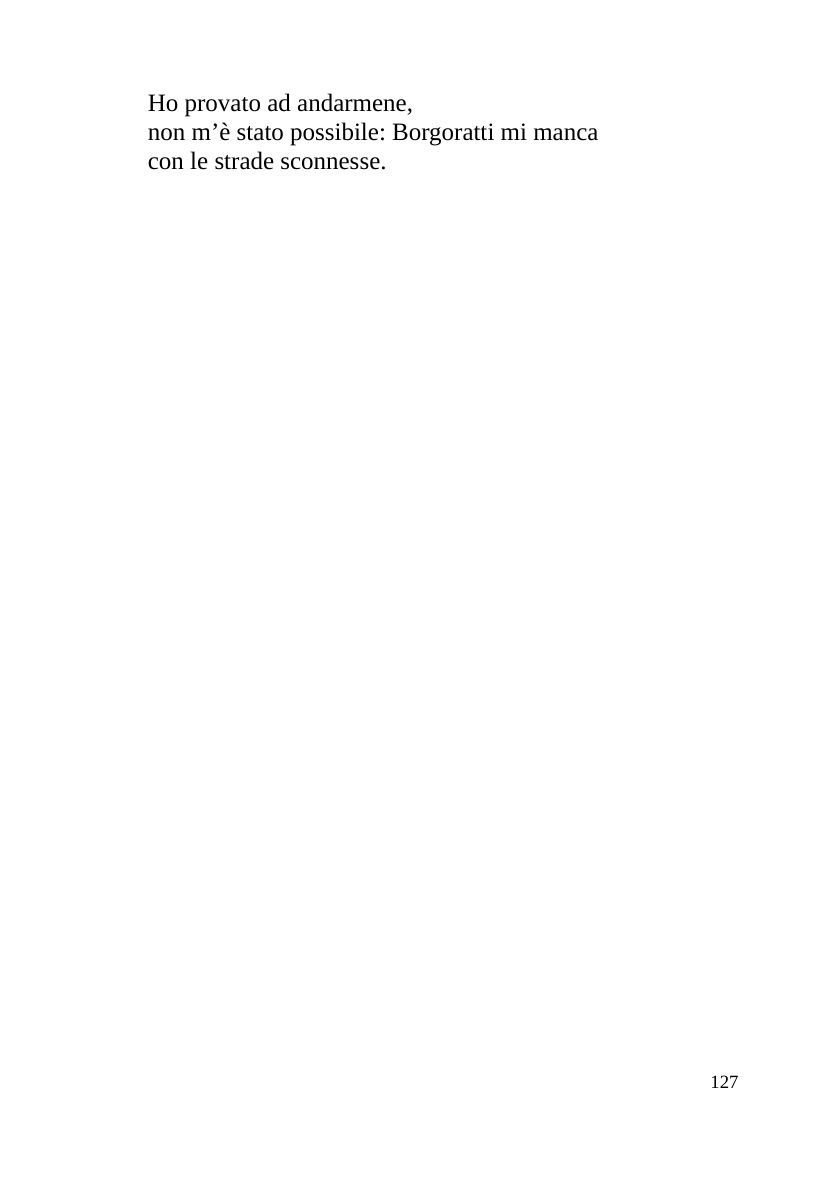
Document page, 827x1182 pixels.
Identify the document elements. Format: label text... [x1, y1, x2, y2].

text non m’è stato possibile: Borgoratti mi manca [148, 117, 738, 146]
text Ho provato ad andarmene, [148, 88, 738, 117]
text con le strade sconnesse. [148, 146, 738, 175]
